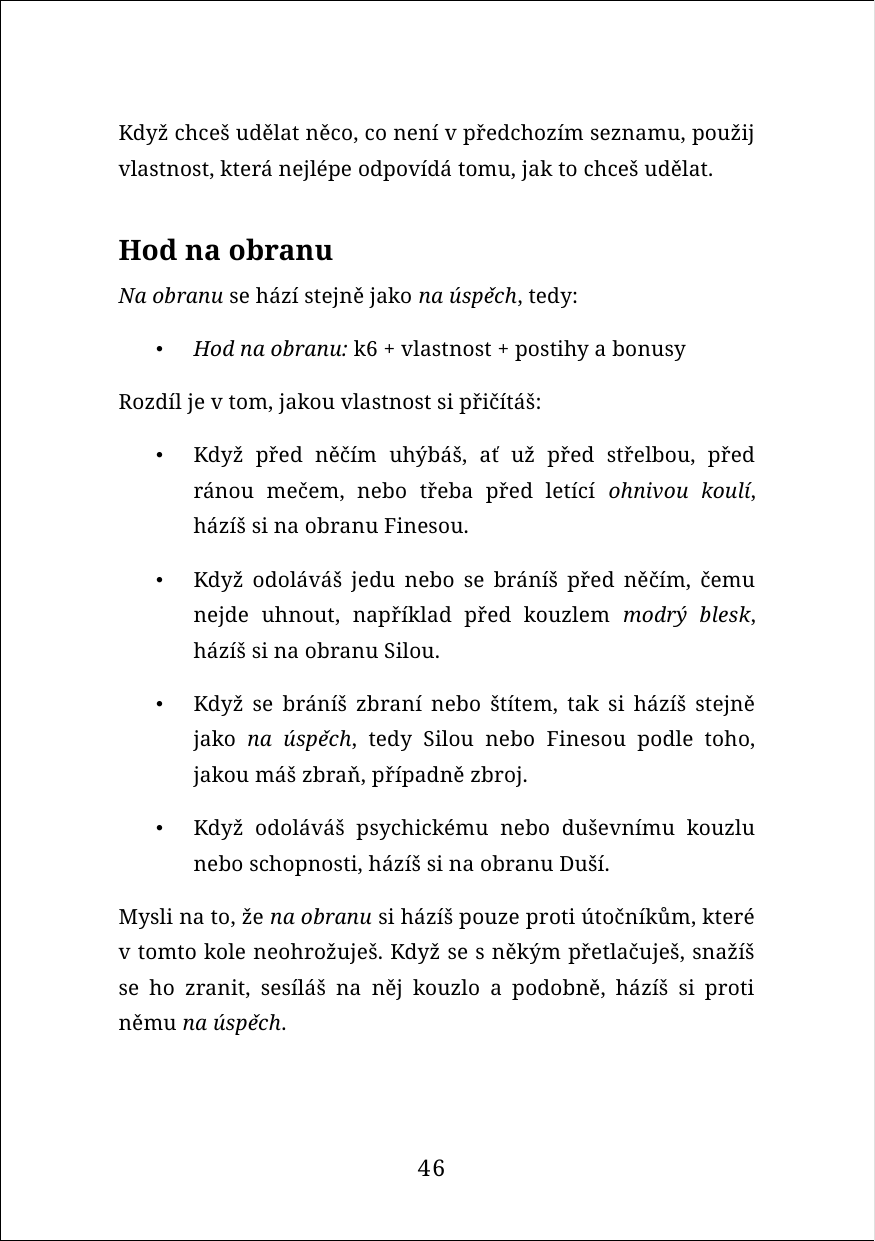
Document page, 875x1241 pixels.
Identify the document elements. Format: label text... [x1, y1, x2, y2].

list Když odoláváš jedu nebo se bráníš před něčím, čemu nejde uhnout, například před kouzlem modrý blesk, házíš si na obranu Silou. [156, 565, 756, 664]
text Když chceš udělat něco, co není v předchozím seznamu, použij vlastnost, která nejlépe odpovídá tomu, jak to chceš udělat. [118, 118, 756, 182]
list Hod na obranu: k6 + vlastnost + postihy a bonusy [156, 334, 756, 362]
list Když odoláváš psychickému nebo duševnímu kouzlu nebo schopnosti, házíš si na obranu Duší. [156, 813, 756, 877]
list Když se bráníš zbraní nebo štítem, tak si házíš stejně jako na úspěch, tedy Silou nebo Finesou podle toho, jakou máš zbraň, případně zbroj. [156, 689, 756, 788]
text Na obranu se hází stejně jako na úspěch, tedy: [118, 281, 756, 309]
text Rozdíl je v tom, jakou vlastnost si přičítáš: [118, 387, 756, 416]
list Když před něčím uhýbáš, ať už před střelbou, před ránou mečem, nebo třeba před letící ohnivou koulí, házíš si na obranu Finesou. [156, 440, 756, 540]
text Mysli na to, že na obranu si házíš pouze proti útočníkům, které v tomto kole neohrožuješ. Když se s někým přetlačuješ, snažíš se ho zranit, sesíláš na něj kouzlo a podobně, házíš si proti němu na úspěch. [118, 902, 756, 1037]
subtitle Hod na obranu [118, 231, 756, 269]
